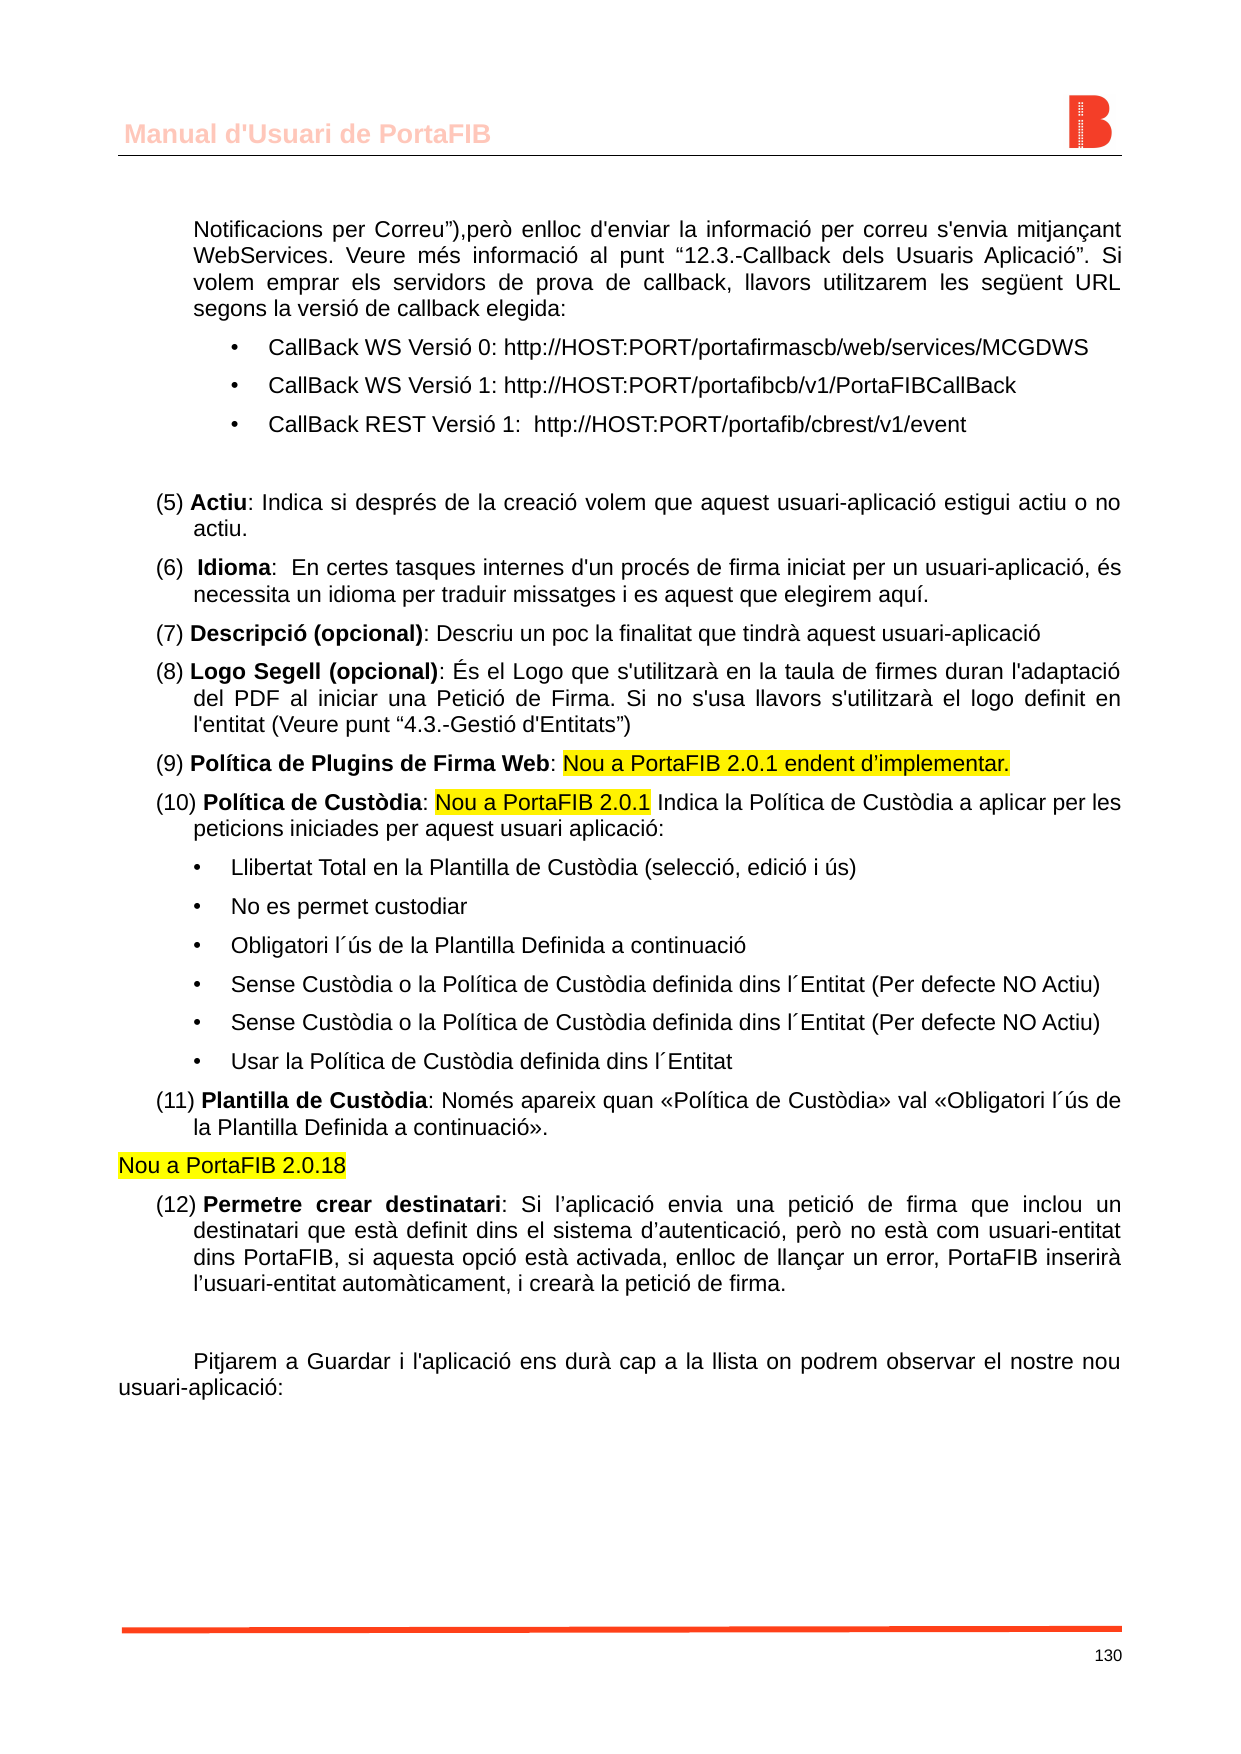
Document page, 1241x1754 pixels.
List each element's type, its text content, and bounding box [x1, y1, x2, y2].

list Llibertat Total en la Plantilla de Custòdia (selecció, edició i ús) [193, 854, 1122, 880]
list CallBack REST Versió 1: http://HOST:PORT/portafib/cbrest/v1/event [231, 411, 1122, 438]
picture [1063, 94, 1117, 150]
list Notificacions per Correu”),però enlloc d'enviar la informació per correu s'envia mitjançant WebServices. Veure més informació al punt “12.3Callback dels Usuaris Aplicació”. Si volem emprar els servidors de prova de callback, llavors utilitzarem les següent URL segons la versió de callback elegida: [156, 216, 1122, 321]
list Plantilla de Custòdia: Només apareix quan «Política de Custòdia» val «Obligatori l´ús de la Plantilla Definida a continuació». [156, 1087, 1122, 1140]
list No es permet custodiar [193, 893, 1122, 919]
list Logo Segell (opcional): És el Logo que s'utilitzarà en la taula de firmes duran l'adaptació del PDF al iniciar una Petició de Firma. Si no s'usa llavors s'utilitzarà el logo definit en l'entitat (Veure punt “4.3Gestió d'Entitats”) [156, 658, 1122, 737]
list Permetre crear destinatari: Si l’aplicació envia una petició de firma que inclou un destinatari que està definit dins el sistema d’autenticació, però no està com usuari-entitat dins PortaFIB, si aquesta opció està activada, enlloc de llançar un error, PortaFIB inserirà l’usuari-entitat automàticament, i crearà la petició de firma. [156, 1191, 1122, 1297]
list Usar la Política de Custòdia definida dins l´Entitat [193, 1048, 1122, 1074]
list Actiu: Indica si després de la creació volem que aquest usuari-aplicació estigui actiu o no actiu. [156, 489, 1122, 542]
text Nou a PortaFIB 2.0.18 [118, 1152, 1122, 1179]
list CallBack WS Versió 1: http://HOST:PORT/portafibcb/v1/PortaFIBCallBack [231, 372, 1122, 399]
list Política de Custòdia: Nou a PortaFIB 2.0.1 Indica la Política de Custòdia a aplicar per les peticions iniciades per aquest usuari aplicació: [156, 789, 1122, 841]
list Sense Custòdia o la Política de Custòdia definida dins l´Entitat (Per defecte NO Actiu) [193, 971, 1122, 997]
list CallBack WS Versió 0: http://HOST:PORT/portafirmascb/web/services/MCGDWS [231, 334, 1122, 360]
list Sense Custòdia o la Política de Custòdia definida dins l´Entitat (Per defecte NO Actiu) [193, 1009, 1122, 1036]
list Idioma: En certes tasques internes d'un procés de firma iniciat per un usuari-aplicació, és necessita un idioma per traduir missatges i es aquest que elegirem aquí. [156, 554, 1122, 607]
list Política de Plugins de Firma Web: Nou a PortaFIB 2.0.1 endent d’implementar. [156, 750, 1122, 776]
text Pitjarem a Guardar i l'aplicació ens durà cap a la llista on podrem observar el nostre nou usuari-aplicació: [118, 1348, 1122, 1401]
list Obligatori l´ús de la Plantilla Definida a continuació [193, 932, 1122, 958]
list Descripció (opcional): Descriu un poc la finalitat que tindrà aquest usuari-aplicació [156, 619, 1122, 646]
